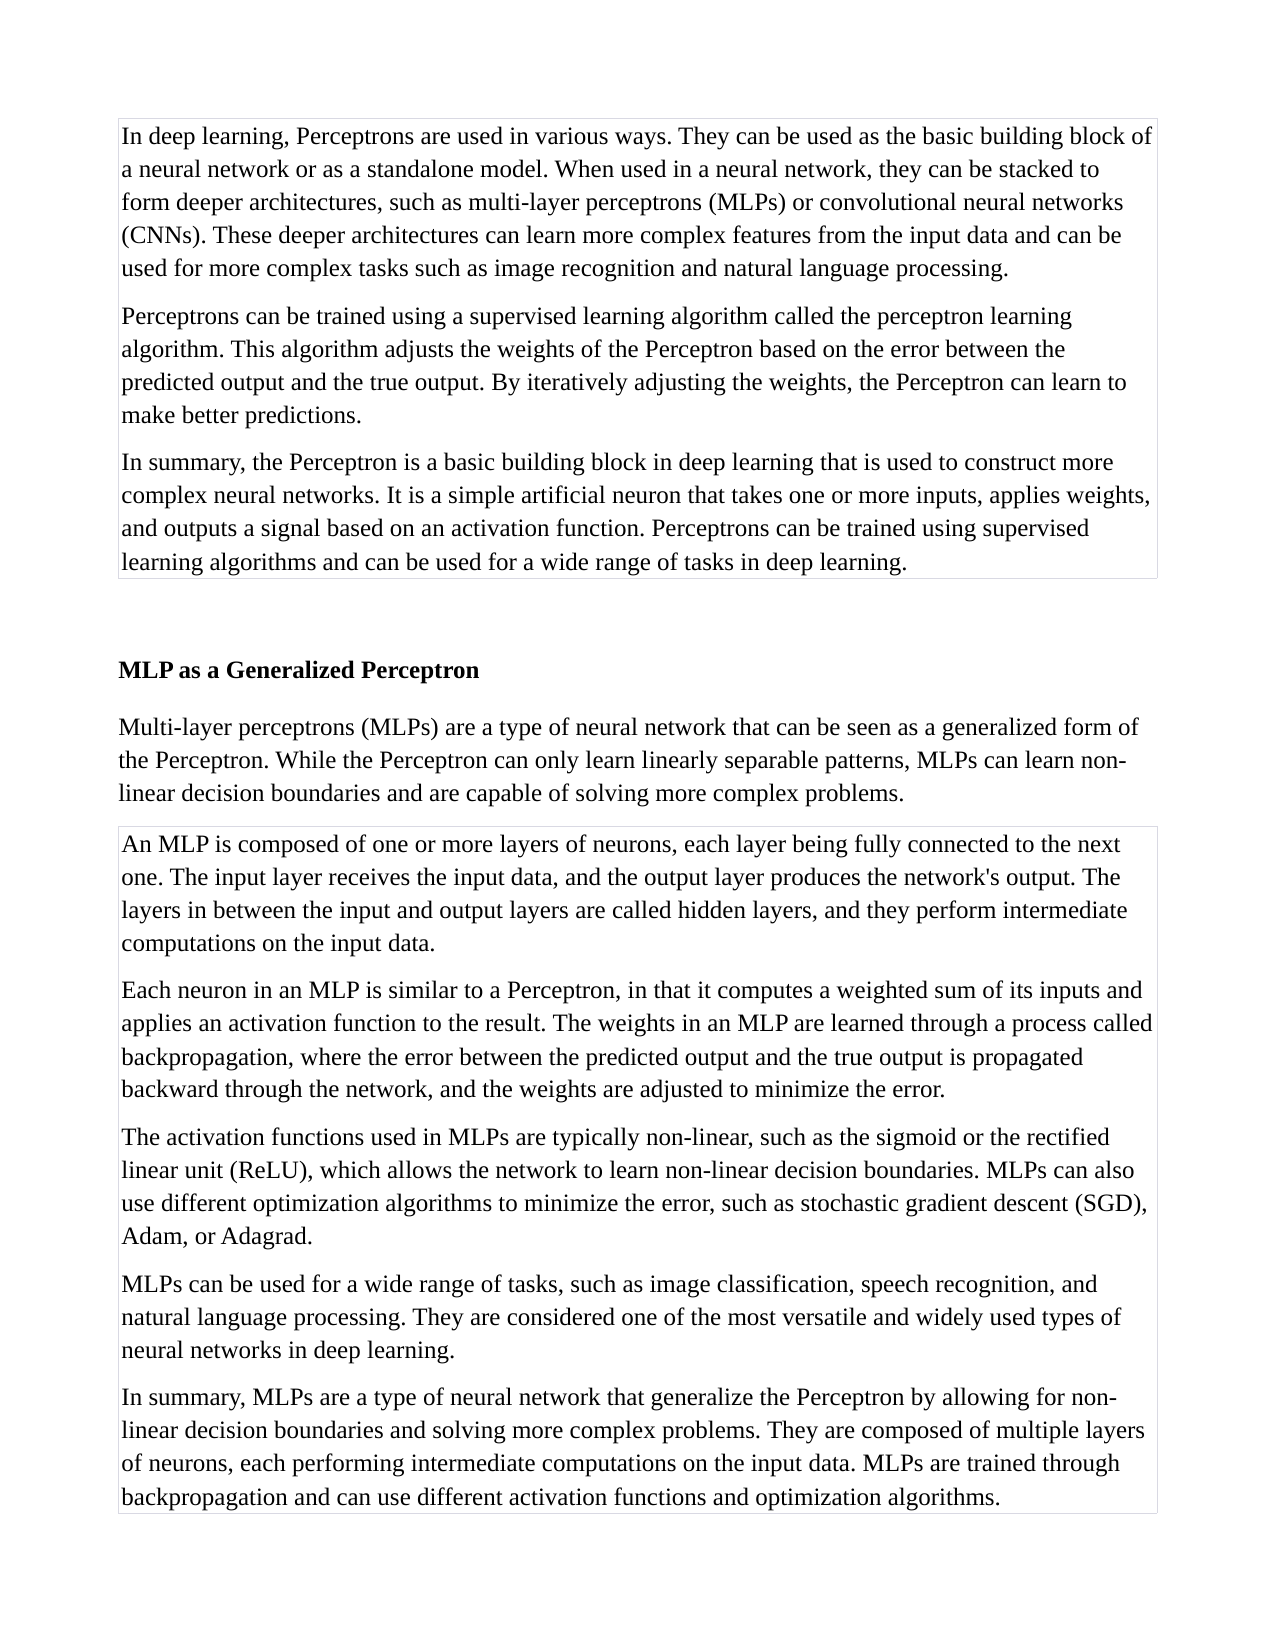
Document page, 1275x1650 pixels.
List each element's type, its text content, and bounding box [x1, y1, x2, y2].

text MLPs can be used for a wide range of tasks, such as image classification, speech recognition, and natural language processing. They are considered one of the most versatile and widely used types of neural networks in deep learning. [119, 1266, 1157, 1364]
text MLP as a Generalized Perceptron [118, 655, 1157, 683]
text In summary, MLPs are a type of neural network that generalize the Perceptron by allowing for non-linear decision boundaries and solving more complex problems. They are composed of multiple layers of neurons, each performing intermediate computations on the input data. MLPs are trained through backpropagation and can use different activation functions and optimization algorithms. [119, 1379, 1157, 1513]
text An MLP is composed of one or more layers of neurons, each layer being fully connected to the next one. The input layer receives the input data, and the output layer produces the network's output. The layers in between the input and output layers are called hidden layers, and they perform intermediate computations on the input data. [119, 827, 1157, 957]
text Each neuron in an MLP is similar to a Perceptron, in that it computes a weighted sum of its inputs and applies an activation function to the result. The weights in an MLP are learned through a process called backpropagation, where the error between the predicted output and the true output is propagated backward through the network, and the weights are adjusted to minimize the error. [119, 972, 1157, 1103]
text In summary, the Perceptron is a basic building block in deep learning that is used to construct more complex neural networks. It is a simple artificial neuron that takes one or more inputs, applies weights, and outputs a signal based on an activation function. Perceptrons can be trained using supervised learning algorithms and can be used for a wide range of tasks in deep learning. [119, 444, 1157, 578]
text In deep learning, Perceptrons are used in various ways. They can be used as the basic building block of a neural network or as a standalone model. When used in a neural network, they can be stacked to form deeper architectures, such as multi-layer perceptrons (MLPs) or convolutional neural networks (CNNs). These deeper architectures can learn more complex features from the input data and can be used for more complex tasks such as image recognition and natural language processing. [119, 119, 1157, 282]
text The activation functions used in MLPs are typically non-linear, such as the sigmoid or the rectified linear unit (ReLU), which allows the network to learn non-linear decision boundaries. MLPs can also use different optimization algorithms to minimize the error, such as stochastic gradient descent (SGD), Adam, or Adagrad. [119, 1119, 1157, 1250]
text Multi-layer perceptrons (MLPs) are a type of neural network that can be seen as a generalized form of the Perceptron. While the Perceptron can only learn linearly separable patterns, MLPs can learn non-linear decision boundaries and are capable of solving more complex problems. [118, 712, 1157, 807]
text Perceptrons can be trained using a supervised learning algorithm called the perceptron learning algorithm. This algorithm adjusts the weights of the Perceptron based on the error between the predicted output and the true output. By iteratively adjusting the weights, the Perceptron can learn to make better predictions. [119, 298, 1157, 429]
